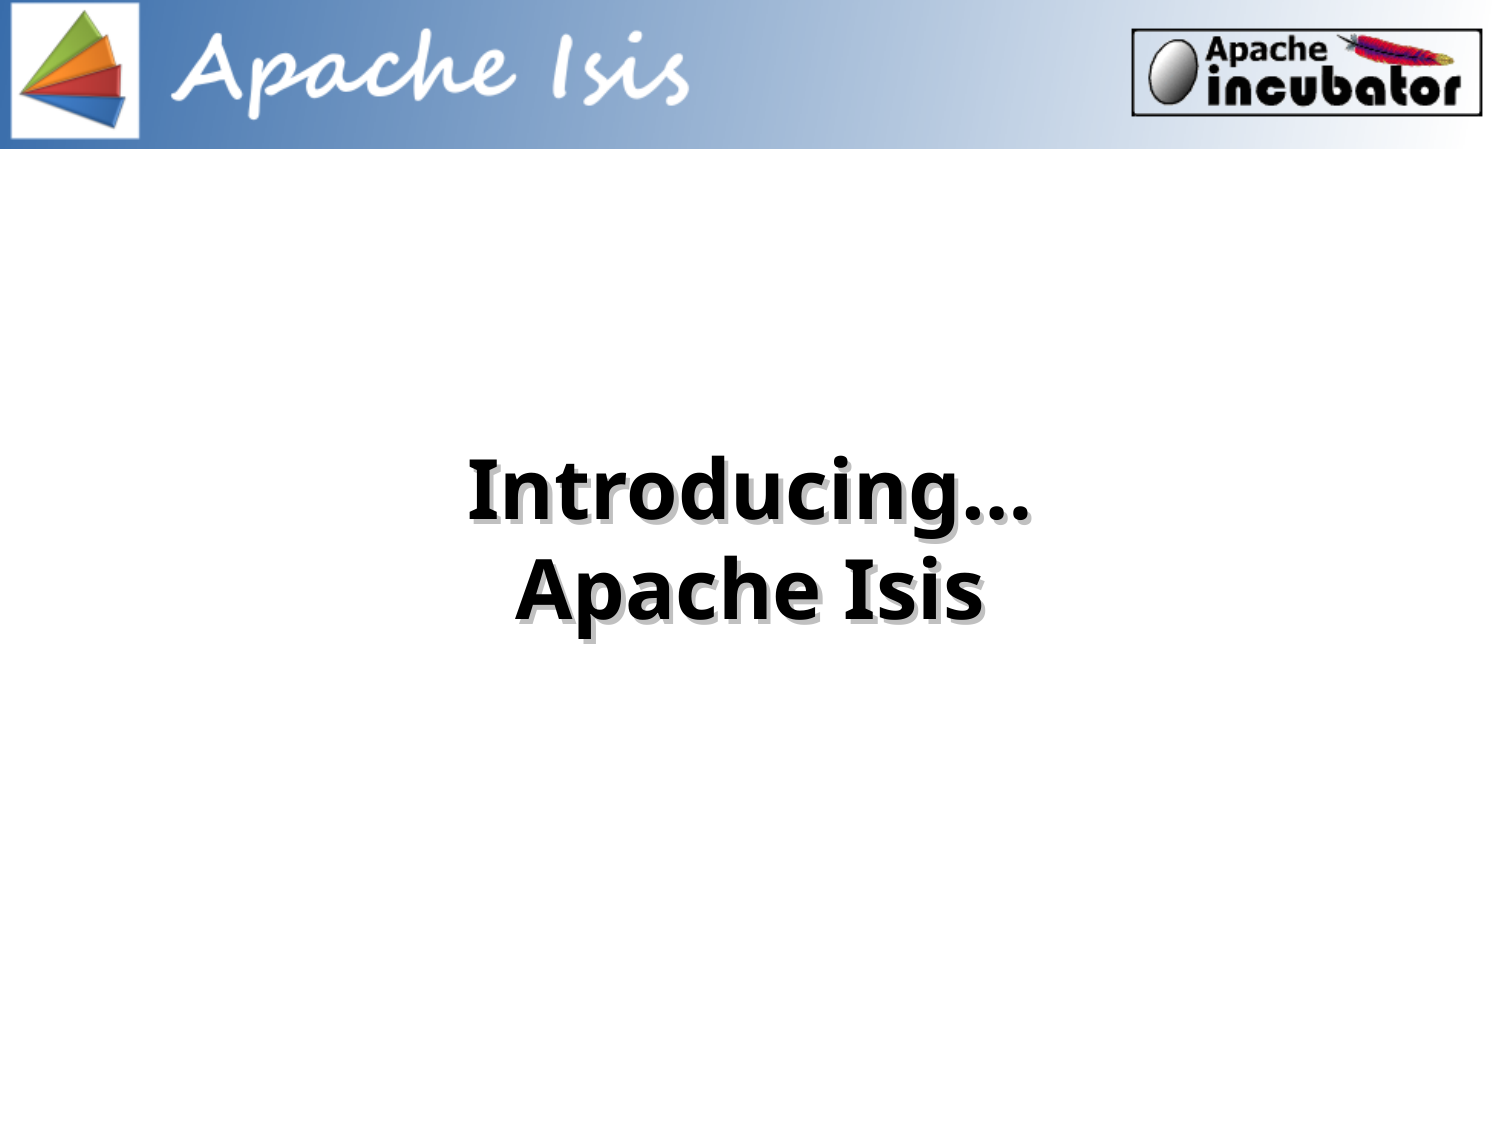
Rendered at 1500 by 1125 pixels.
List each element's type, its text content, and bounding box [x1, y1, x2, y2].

title Introducing… Apache Isis [112, 415, 1388, 657]
picture [0, 0, 1500, 149]
